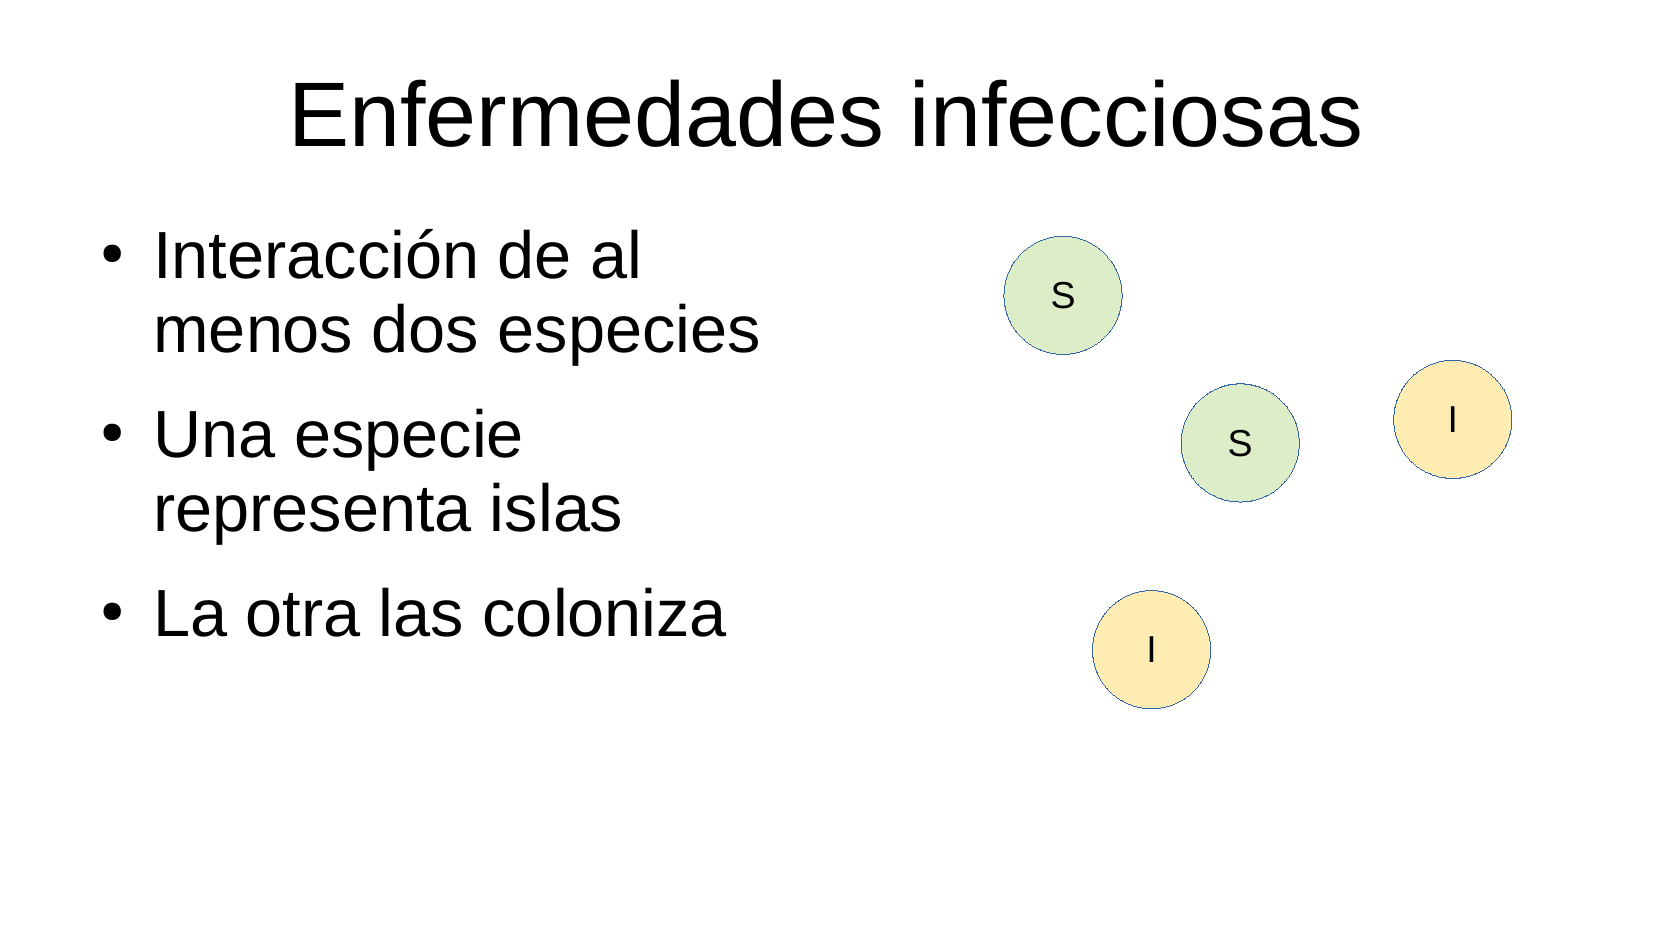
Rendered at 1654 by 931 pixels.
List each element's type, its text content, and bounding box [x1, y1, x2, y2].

text_box I [1393, 360, 1512, 479]
list Interacción de al menos dos especies Una especie representa islas La otra las coloniza [82, 217, 809, 758]
title Enfermedades infecciosas [82, 37, 1571, 193]
text_box S [1003, 236, 1123, 355]
text_box S [1181, 383, 1300, 503]
text_box I [1092, 590, 1211, 709]
